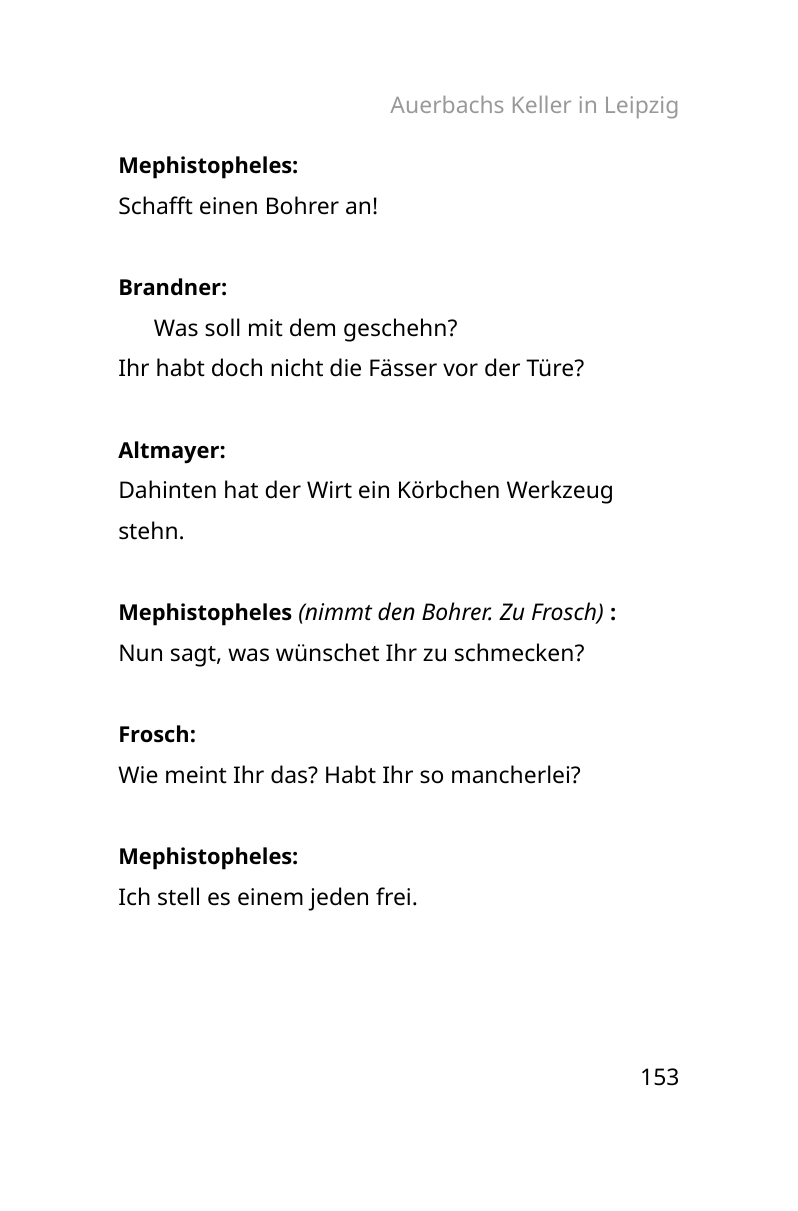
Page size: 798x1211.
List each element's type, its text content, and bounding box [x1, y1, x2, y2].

text Brandner: Was soll mit dem geschehn? Ihr habt doch nicht die Fässer vor der Türe? [118, 248, 679, 384]
text Altmayer: Dahinten hat der Wirt ein Körbchen Werkzeug stehn. [118, 411, 679, 546]
text Frosch: Wie meint Ihr das? Habt Ihr so mancherlei? [118, 695, 679, 790]
text Mephistopheles (nimmt den Bohrer. Zu Frosch) : Nun sagt, was wünschet Ihr zu schmecken? [118, 573, 679, 668]
text Mephistopheles: Schafft einen Bohrer an! [118, 149, 679, 221]
text Mephistopheles: Ich stell es einem jeden frei. [118, 817, 679, 912]
